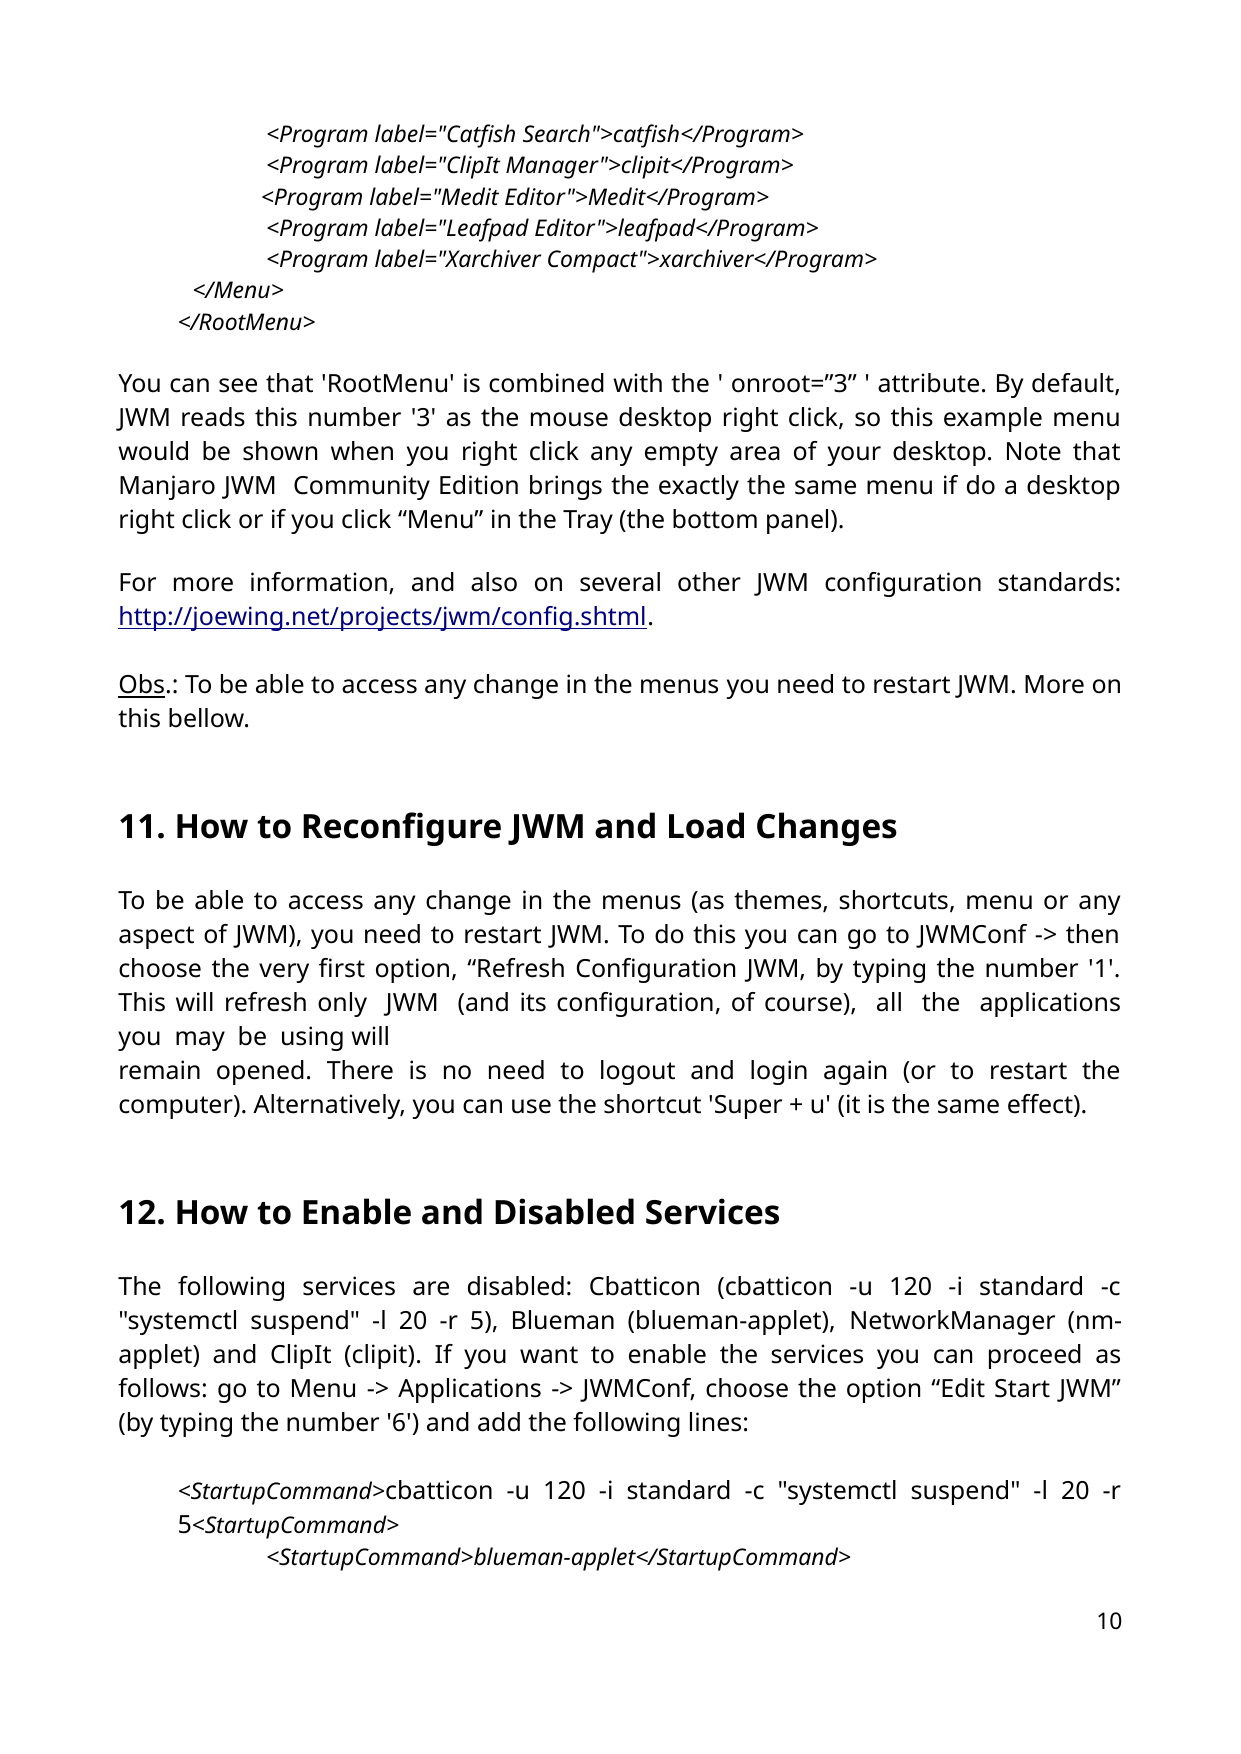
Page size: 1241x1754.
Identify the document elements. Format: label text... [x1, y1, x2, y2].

text <Program label="Leafpad Editor">leafpad</Program> [177, 212, 1122, 243]
text <StartupCommand>cbatticon -u 120 -i standard -c "systemctl suspend" -l 20 -r 5<StartupCommand> [177, 1473, 1122, 1541]
text remain opened. There is no need to logout and login again (or to restart the computer). Alternatively, you can use the shortcut 'Super + u' (it is the same effect). [118, 1053, 1122, 1121]
text You can see that 'RootMenu' is combined with the ' onroot=”3” ' attribute. By default, JWM reads this number '3' as the mouse desktop right click, so this example menu would be shown when you right click any empty area of your desktop. Note that Manjaro JWM Community Edition brings the exactly the same menu if do a desktop right click or if you click “Menu” in the Tray (the bottom panel). [118, 366, 1122, 536]
text To be able to access any change in the menus (as themes, shortcuts, menu or any aspect of JWM), you need to restart JWM. To do this you can go to JWMConf -> then choose the very first option, “Refresh Configuration JWM, by typing the number '1'. This will refresh only JWM (and its configuration, of course), all the applications you may be using will [118, 883, 1122, 1053]
subtitle 11. How to Reconfigure JWM and Load Changes [118, 803, 1122, 848]
text <Program label="Xarchiver Compact">xarchiver</Program> [177, 243, 1122, 274]
text The following services are disabled: Cbatticon (cbatticon -u 120 -i standard -c "systemctl suspend" -l 20 -r 5), Blueman (blueman-applet), NetworkManager (nm-applet) and ClipIt (clipit). If you want to enable the services you can proceed as follows: go to Menu -> Applications -> JWMConf, choose the option “Edit Start JWM” (by typing the number '6') and add the following lines: [118, 1269, 1122, 1439]
text <Program label="Medit Editor">Medit</Program> [177, 181, 1122, 212]
text </RootMenu> [177, 306, 1122, 337]
text For more information, and also on several other JWM configuration standards: http://joewing.net/projects/jwm/config.shtml. [118, 565, 1122, 633]
text <Program label="Catfish Search">catfish</Program> [177, 118, 1122, 149]
text </Menu> [118, 274, 1122, 306]
text <Program label="ClipIt Manager">clipit</Program> [177, 149, 1122, 181]
text Obs.: To be able to access any change in the menus you need to restart JWM. More on this bellow. [118, 667, 1122, 735]
subtitle 12. How to Enable and Disabled Services [118, 1189, 1122, 1234]
text <StartupCommand>blueman-applet</StartupCommand> [177, 1541, 1122, 1572]
